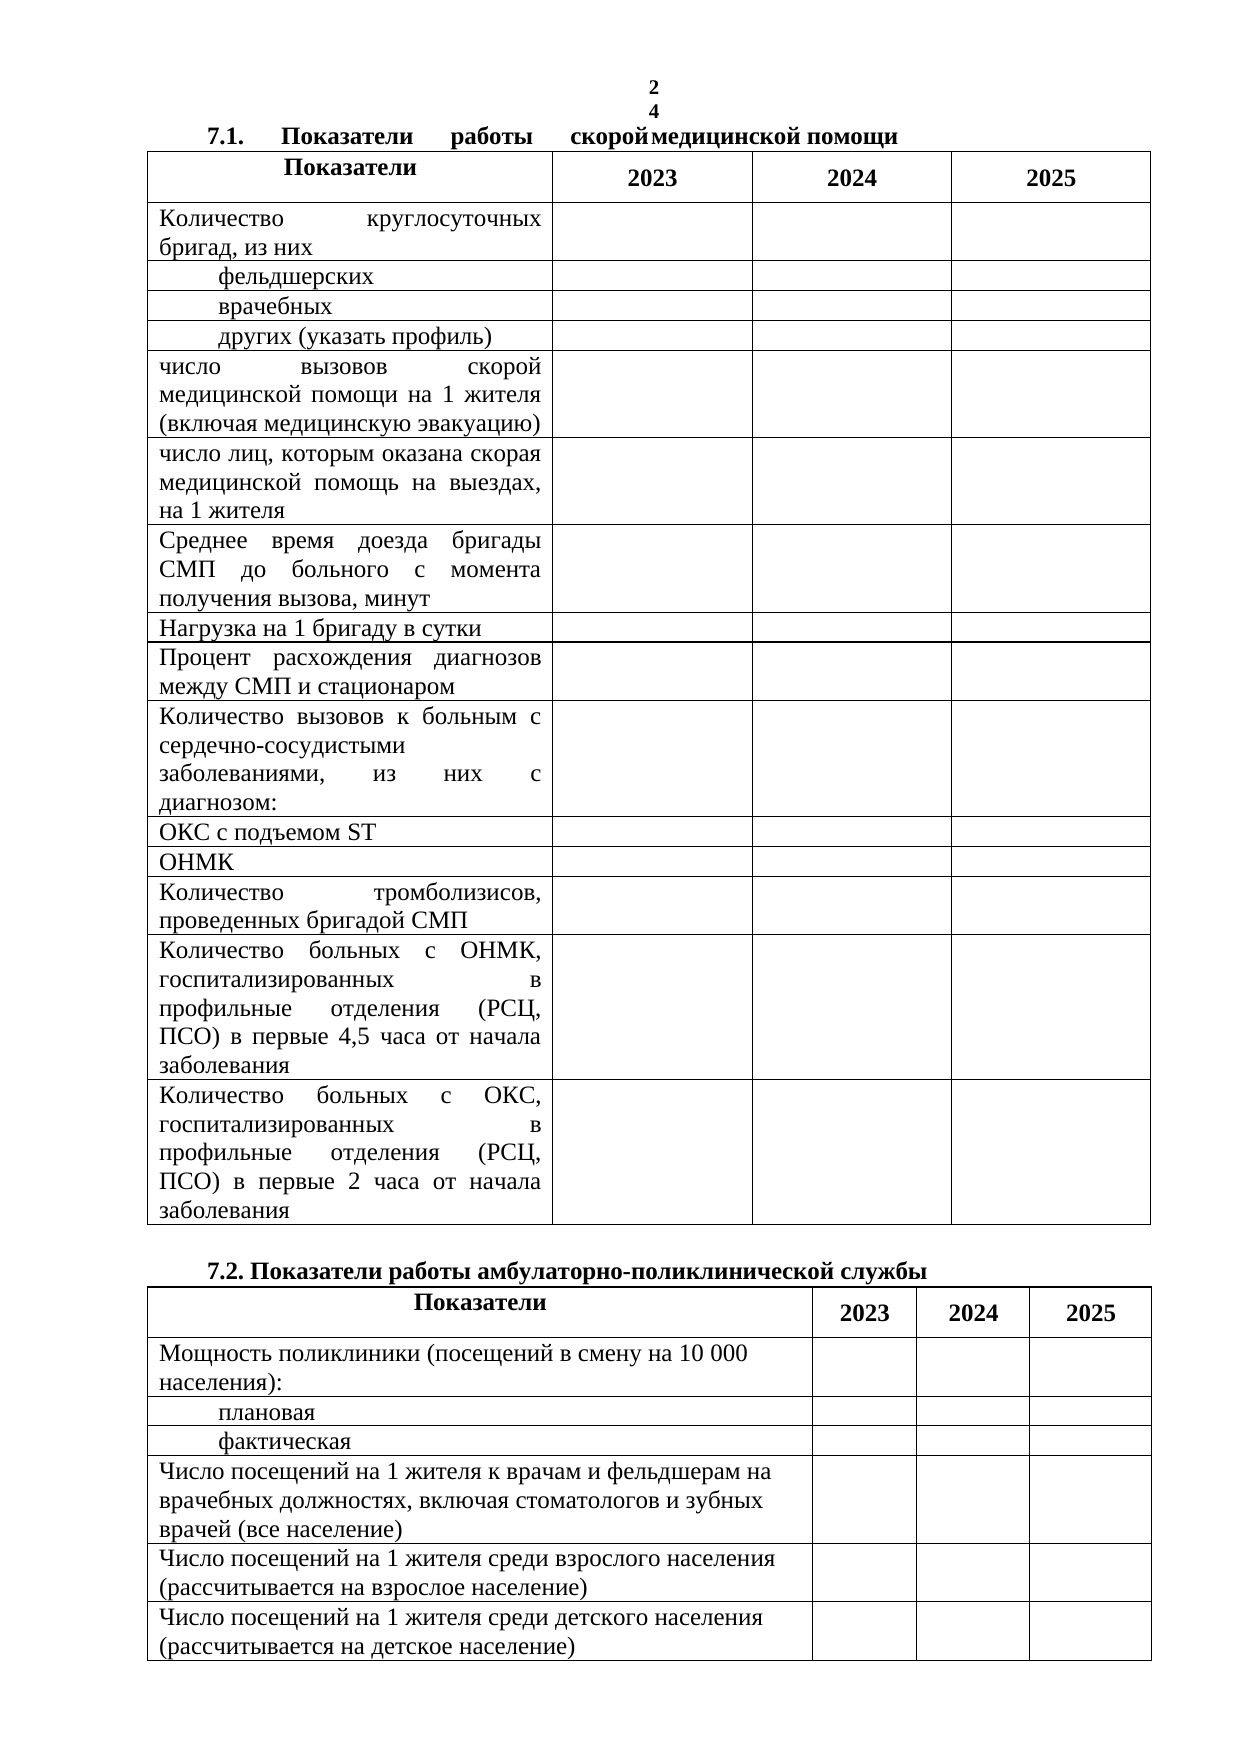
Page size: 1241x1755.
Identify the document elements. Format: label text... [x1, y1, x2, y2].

table_cell [753, 935, 951, 1079]
table_cell [753, 1080, 951, 1224]
table_cell Число посещений на 1 жителя среди взрослого населения (рассчитывается на взрослое население) [148, 1544, 812, 1601]
table_cell [553, 291, 752, 320]
table_cell [813, 1397, 916, 1425]
table_cell [917, 1426, 1029, 1455]
table_cell врачебных [148, 291, 552, 320]
table_cell [553, 203, 752, 260]
table_cell [1030, 1338, 1151, 1396]
table_header 2023 [813, 1288, 916, 1337]
table_cell [952, 261, 1150, 290]
table_cell [917, 1602, 1029, 1659]
table_cell Число посещений на 1 жителя к врачам и фельдшерам на врачебных должностях, включая стоматологов и зубных врачей (все население) [148, 1456, 812, 1542]
table_cell [917, 1338, 1029, 1396]
table_cell [553, 1080, 752, 1224]
table_cell [952, 847, 1150, 876]
table_cell [813, 1338, 916, 1396]
table_cell [952, 438, 1150, 524]
table_cell фактическая [148, 1426, 812, 1455]
table_cell [553, 701, 752, 816]
table_header 2025 [952, 152, 1150, 202]
table_cell Число посещений на 1 жителя среди детского населения (рассчитывается на детское население) [148, 1602, 812, 1659]
text 7.2. Показатели работы амбулаторно-поликлинической службы [152, 1253, 1152, 1286]
table_cell [753, 525, 951, 612]
table_cell [553, 351, 752, 437]
table_cell [553, 525, 752, 612]
table_cell Количество больных с ОКС, госпитализированных в профильные отделения (РСЦ, ПСО) в первые 2 часа от начала заболевания [148, 1080, 552, 1224]
table_cell [753, 643, 951, 700]
table_cell [753, 847, 951, 876]
table_cell [553, 613, 752, 641]
table_cell [1030, 1456, 1151, 1542]
table_cell Среднее время доезда бригады СМП до больного с момента получения вызова, минут [148, 525, 552, 612]
table_cell [753, 321, 951, 350]
table_cell [952, 321, 1150, 350]
table_header 2025 [1030, 1288, 1151, 1337]
table_cell [917, 1397, 1029, 1425]
table_cell [917, 1456, 1029, 1542]
table_cell Количество тромболизисов, проведенных бригадой СМП [148, 877, 552, 934]
table_cell [952, 935, 1150, 1079]
table_header 2024 [917, 1288, 1029, 1337]
table_cell [1030, 1544, 1151, 1601]
table_cell Количество вызовов к больным с сердечно-сосудистыми заболеваниями, из них с диагнозом: [148, 701, 552, 816]
table_cell [952, 1080, 1150, 1224]
table_cell ОНМК [148, 847, 552, 876]
table_header 2024 [753, 152, 951, 202]
table_cell [553, 261, 752, 290]
table_cell [1030, 1397, 1151, 1425]
table_cell [813, 1456, 916, 1542]
table_cell [753, 817, 951, 846]
table_cell число лиц, которым оказана скорая медицинской помощь на выездах, на 1 жителя [148, 438, 552, 524]
table_cell [952, 877, 1150, 934]
table_cell Процент расхождения диагнозов между СМП и стационаром [148, 643, 552, 700]
table_cell [917, 1544, 1029, 1601]
table_cell [952, 613, 1150, 641]
table_cell [1030, 1602, 1151, 1659]
table_cell [952, 351, 1150, 437]
table_cell [553, 321, 752, 350]
table_cell [753, 291, 951, 320]
table_cell ОКС с подъемом ST [148, 817, 552, 846]
table_cell [952, 643, 1150, 700]
table_header Показатели [148, 152, 552, 202]
table_cell [753, 701, 951, 816]
table_cell [553, 877, 752, 934]
table_cell [753, 438, 951, 524]
table_cell [952, 817, 1150, 846]
table_cell [952, 525, 1150, 612]
table_cell [753, 351, 951, 437]
table_cell [753, 613, 951, 641]
table_cell других (указать профиль) [148, 321, 552, 350]
text 7.1. Показатели работы скорой медицинской помощи [152, 118, 1152, 151]
table_cell [952, 291, 1150, 320]
table_cell число вызовов скорой медицинской помощи на 1 жителя (включая медицинскую эвакуацию) [148, 351, 552, 437]
table_cell [753, 877, 951, 934]
table_cell Мощность поликлиники (посещений в смену на 10 000 населения): [148, 1338, 812, 1396]
table_cell [813, 1602, 916, 1659]
table_cell [553, 643, 752, 700]
table_cell [553, 817, 752, 846]
table_cell [753, 203, 951, 260]
table_header 2023 [553, 152, 752, 202]
table_cell [813, 1544, 916, 1601]
table_cell [813, 1426, 916, 1455]
table_cell [553, 935, 752, 1079]
table_cell Количество больных с ОНМК, госпитализированных в профильные отделения (РСЦ, ПСО) в первые 4,5 часа от начала заболевания [148, 935, 552, 1079]
table_cell фельдшерских [148, 261, 552, 290]
table_header Показатели [148, 1288, 812, 1337]
table_cell [753, 261, 951, 290]
table_cell [553, 438, 752, 524]
table_cell Количество круглосуточных бригад, из них [148, 203, 552, 260]
table_cell [553, 847, 752, 876]
table_cell Нагрузка на 1 бригаду в сутки [148, 613, 552, 641]
table_cell плановая [148, 1397, 812, 1425]
table_cell [952, 203, 1150, 260]
table_cell [1030, 1426, 1151, 1455]
table_cell [952, 701, 1150, 816]
